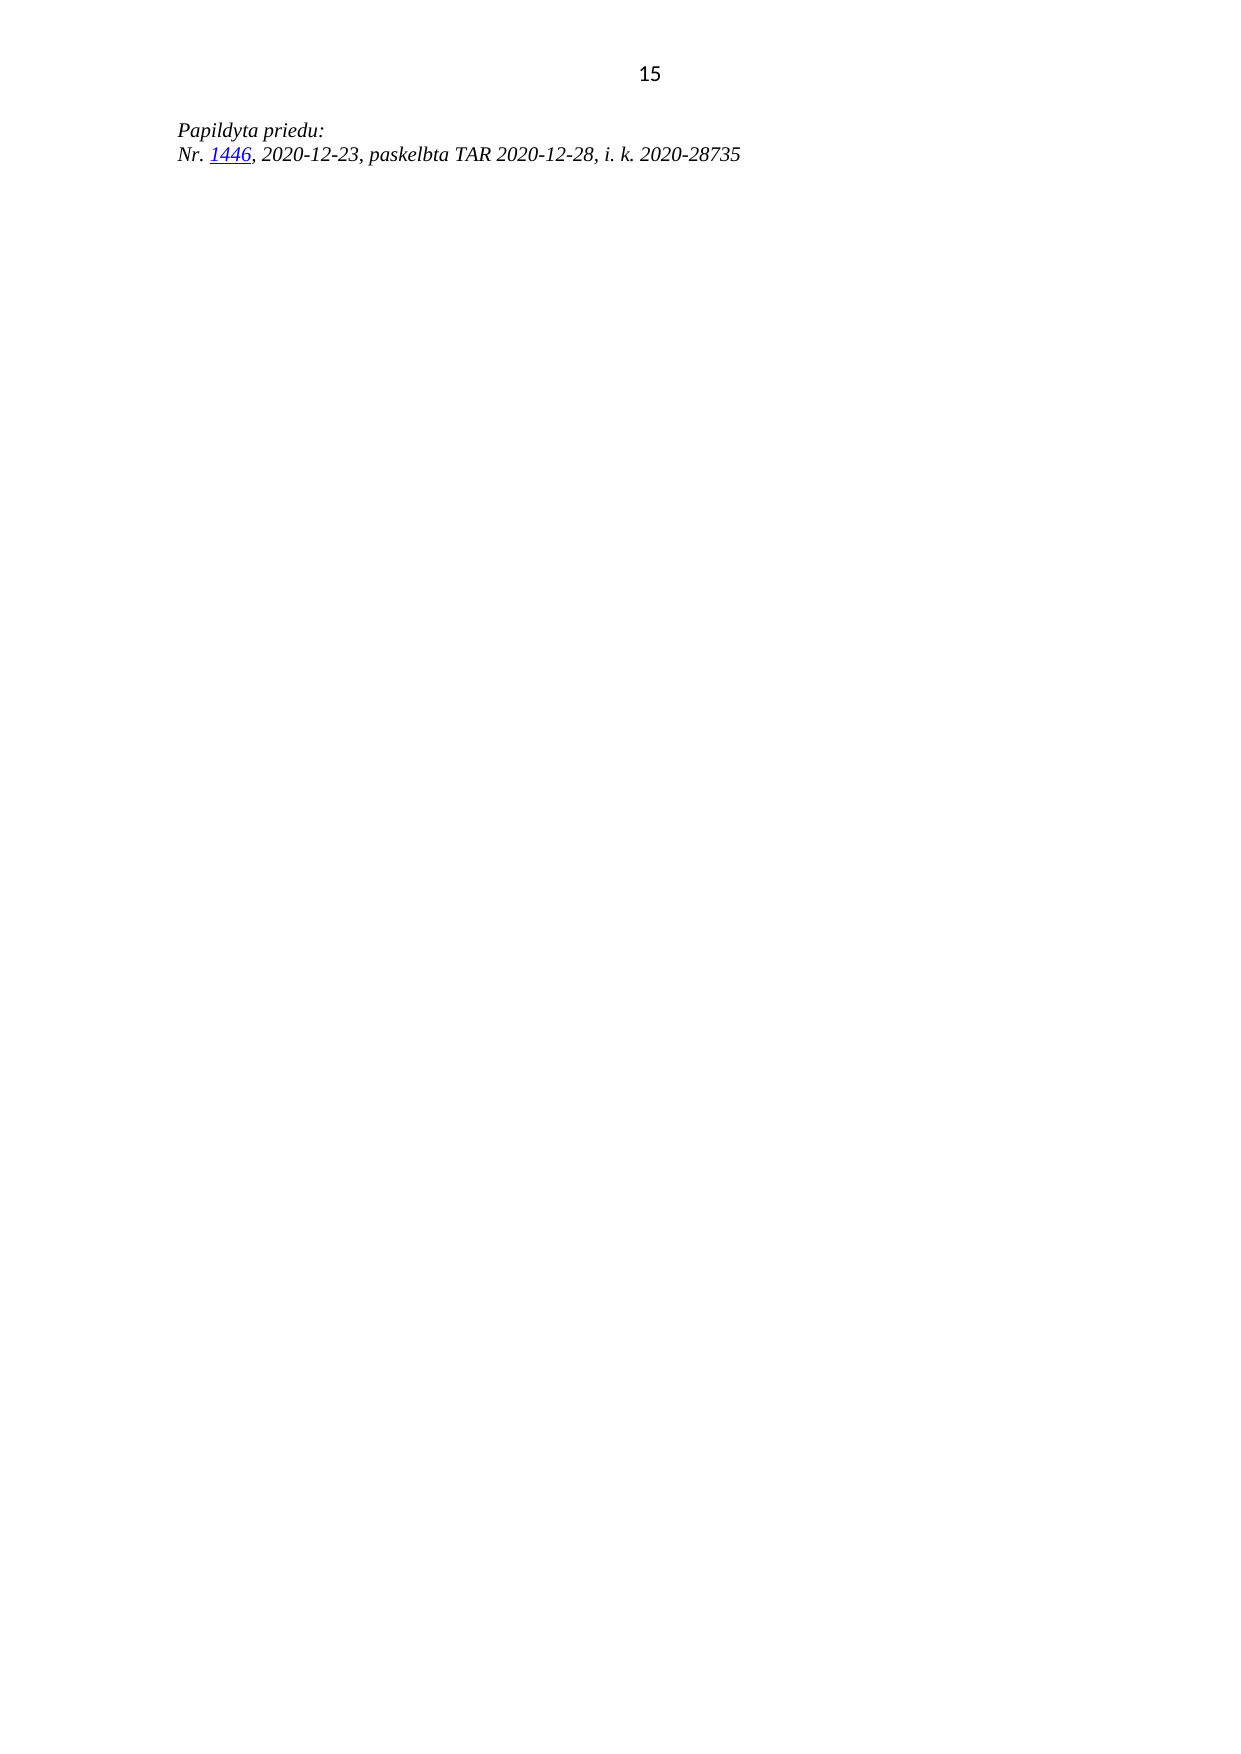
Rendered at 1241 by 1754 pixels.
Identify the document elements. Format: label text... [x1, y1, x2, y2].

text Nr. 1446, 2020-12-23, paskelbta TAR 2020-12-28, i. k. 2020-28735 [177, 142, 1122, 166]
text Papildyta priedu: [177, 118, 1122, 142]
